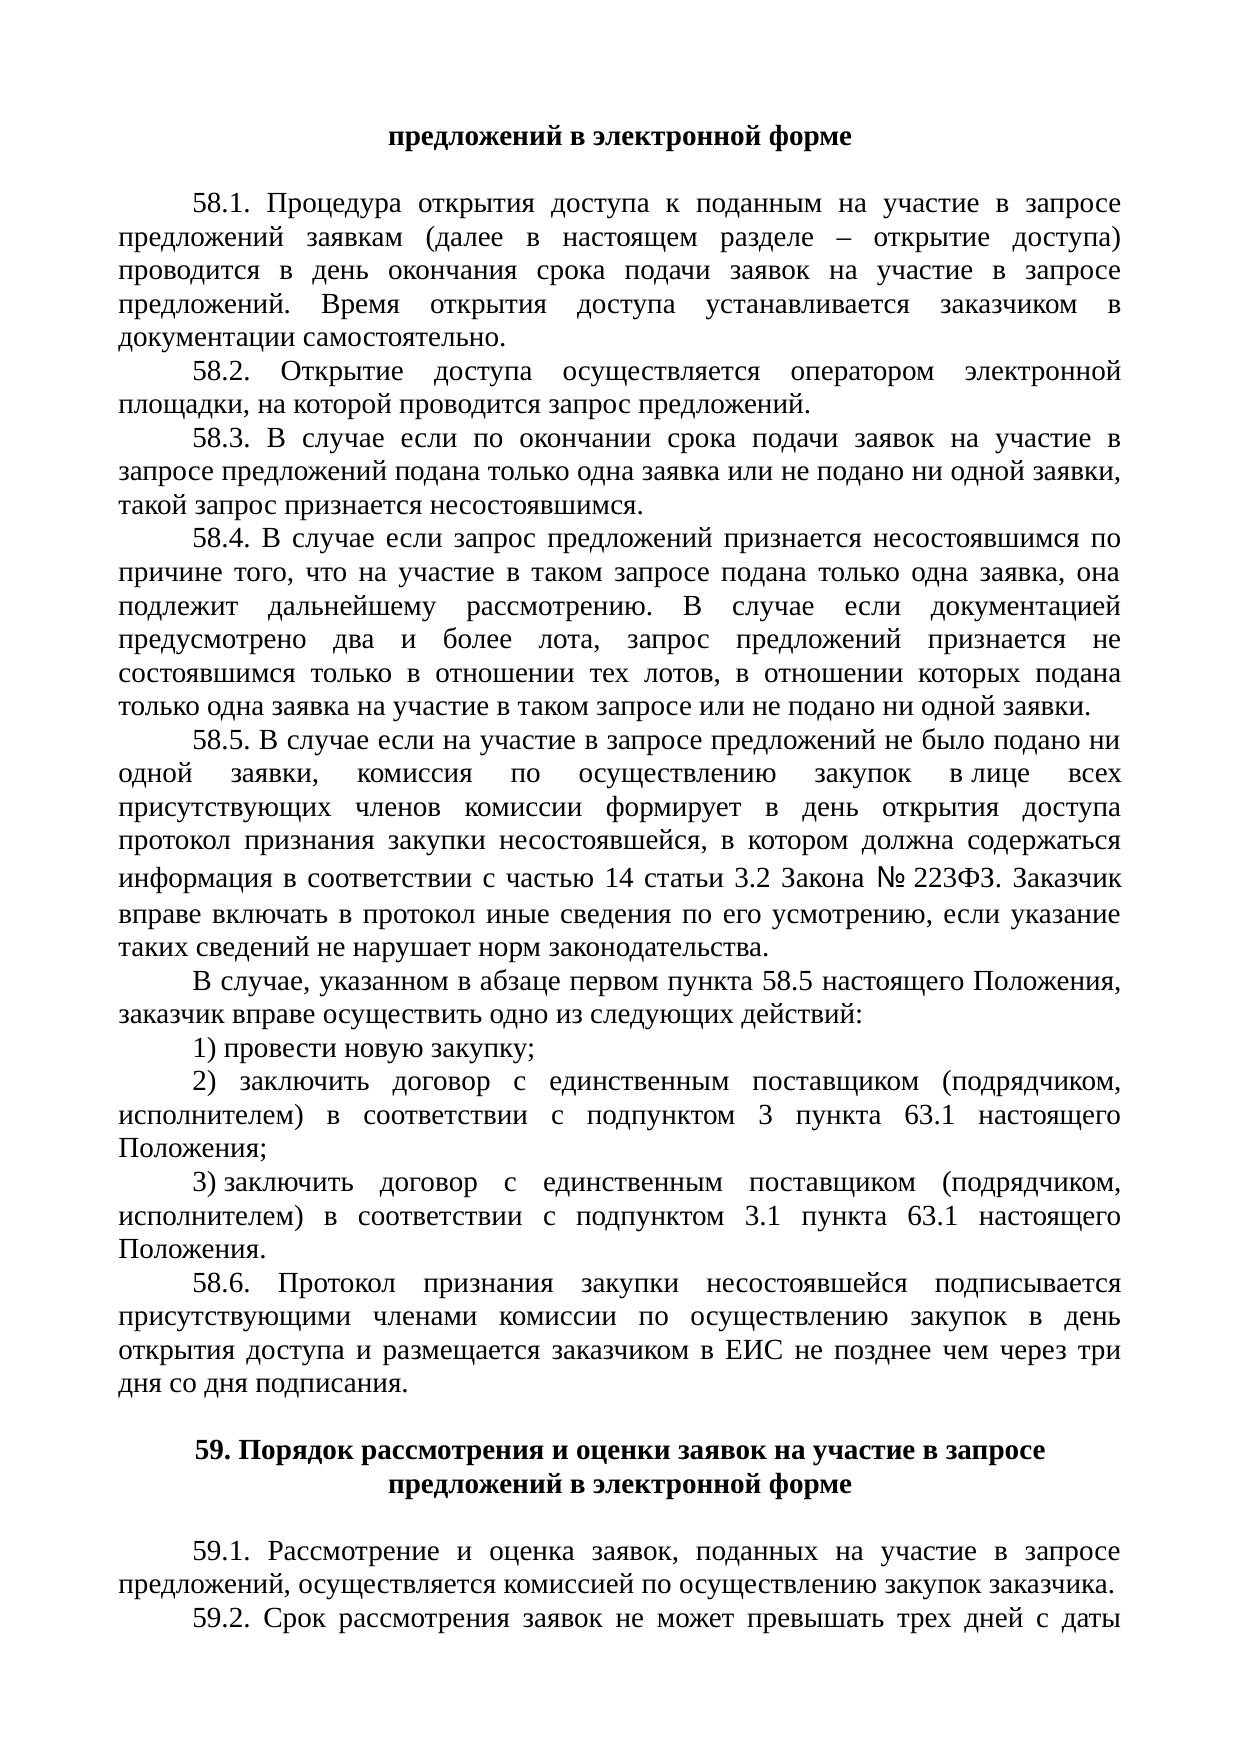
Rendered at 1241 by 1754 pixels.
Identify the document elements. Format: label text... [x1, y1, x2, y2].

text 59.2. Срок рассмотрения заявок не может превышать трех дней с даты [118, 1600, 1122, 1634]
text 58.5. В случае если на участие в запросе предложений не было подано ни одной заявки, комиссия по осуществлению закупок в лице всех присутствующих членов комиссии формирует в день открытия доступа протокол признания закупки несостоявшейся, в котором должна содержаться информация в соответствии с частью 14 статьи 3.2 Закона № 223ФЗ. Заказчик вправе включать в протокол иные сведения по его усмотрению, если указание таких сведений не нарушает норм законодательства. [118, 722, 1122, 963]
text 59. Порядок рассмотрения и оценки заявок на участие в запросе предложений в электронной форме [118, 1432, 1122, 1499]
text 3) заключить договор с единственным поставщиком (подрядчиком, исполнителем) в соответствии с подпунктом 3.1 пункта 63.1 настоящего Положения. [118, 1164, 1122, 1265]
text 59.1. Рассмотрение и оценка заявок, поданных на участие в запросе предложений, осуществляется комиссией по осуществлению закупок заказчика. [118, 1533, 1122, 1600]
text 2) заключить договор с единственным поставщиком (подрядчиком, исполнителем) в соответствии с подпунктом 3 пункта 63.1 настоящего Положения; [118, 1063, 1122, 1164]
text предложений в электронной форме [118, 118, 1122, 152]
text 1) провести новую закупку; [118, 1030, 1122, 1063]
text 58.1. Процедура открытия доступа к поданным на участие в запросе предложений заявкам (далее в настоящем разделе – открытие доступа) проводится в день окончания срока подачи заявок на участие в запросе предложений. Время открытия доступа устанавливается заказчиком в документации самостоятельно. [118, 185, 1122, 353]
text 58.6. Протокол признания закупки несостоявшейся подписывается присутствующими членами комиссии по осуществлению закупок в день открытия доступа и размещается заказчиком в ЕИС не позднее чем через три дня со дня подписания. [118, 1265, 1122, 1399]
text 58.2. Открытие доступа осуществляется оператором электронной площадки, на которой проводится запрос предложений. [118, 353, 1122, 420]
text 58.3. В случае если по окончании срока подачи заявок на участие в запросе предложений подана только одна заявка или не подано ни одной заявки, такой запрос признается несостоявшимся. [118, 420, 1122, 521]
text В случае, указанном в абзаце первом пункта 58.5 настоящего Положения, заказчик вправе осуществить одно из следующих действий: [118, 963, 1122, 1030]
text 58.4. В случае если запрос предложений признается несостоявшимся по причине того, что на участие в таком запросе подана только одна заявка, она подлежит дальнейшему рассмотрению. В случае если документацией предусмотрено два и более лота, запрос предложений признается не состоявшимся только в отношении тех лотов, в отношении которых подана только одна заявка на участие в таком запросе или не подано ни одной заявки. [118, 521, 1122, 722]
